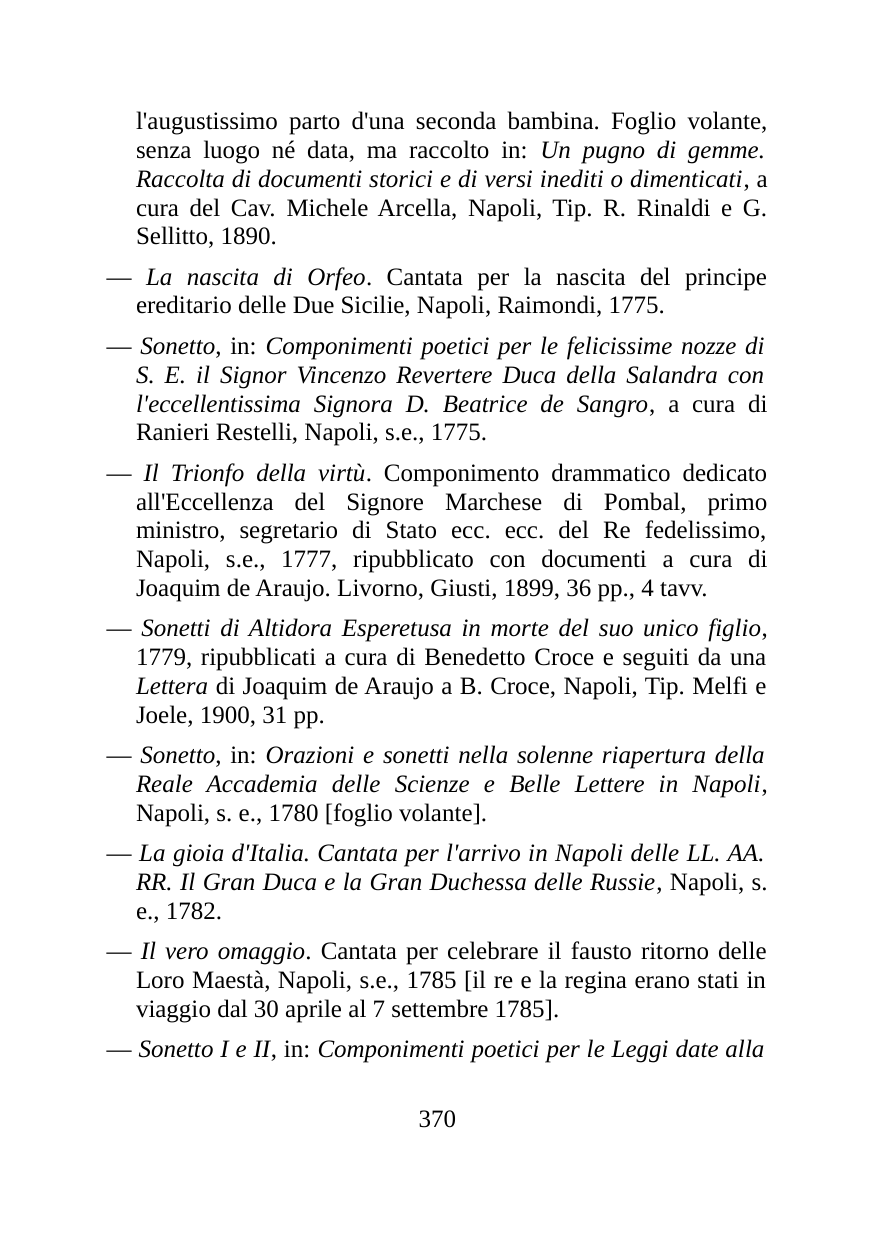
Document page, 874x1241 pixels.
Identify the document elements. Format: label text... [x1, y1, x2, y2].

text l'augustissimo parto d'una seconda bambina. Foglio volante, senza luogo né data, ma raccolto in: Un pugno di gemme. Raccolta di documenti storici e di versi inediti o dimenticati, a cura del Cav. Michele Arcella, Napoli, Tip. R. Rinaldi e G. Sellitto, 1890. [106, 106, 768, 250]
text — Sonetto, in: Componimenti poetici per le felicissime nozze di S. E. il Signor Vincenzo Revertere Duca della Salandra con l'eccellentissima Signora D. Beatrice de Sangro, a cura di Ranieri Restelli, Napoli, s.e., 1775. [106, 331, 768, 446]
text — Sonetti di Altidora Esperetusa in morte del suo unico figlio, 1779, ripubblicati a cura di Benedetto Croce e seguiti da una Lettera di Joaquim de Araujo a B. Croce, Napoli, Tip. Melfi e Joele, 1900, 31 pp. [106, 613, 768, 728]
text — Il vero omaggio. Cantata per celebrare il fausto ritorno delle Loro Maestà, Napoli, s.e., 1785 [il re e la regina erano stati in viaggio dal 30 aprile al 7 settembre 1785]. [106, 936, 768, 1022]
text — La nascita di Orfeo. Cantata per la nascita del principe ereditario delle Due Sicilie, Napoli, Raimondi, 1775. [106, 262, 768, 319]
text — Sonetto I e II, in: Componimenti poetici per le Leggi date alla [106, 1034, 768, 1063]
text — Sonetto, in: Orazioni e sonetti nella solenne riapertura della Reale Accademia delle Scienze e Belle Lettere in Napoli, Napoli, s. e., 1780 [foglio volante]. [106, 740, 768, 826]
text — La gioia d'Italia. Cantata per l'arrivo in Napoli delle LL. AA. RR. Il Gran Duca e la Gran Duchessa delle Russie, Napoli, s. e., 1782. [106, 838, 768, 924]
text — Il Trionfo della virtù. Componimento drammatico dedicato all'Eccellenza del Signore Marchese di Pombal, primo ministro, segretario di Stato ecc. ecc. del Re fedelissimo, Napoli, s.e., 1777, ripubblicato con documenti a cura di Joaquim de Araujo. Livorno, Giusti, 1899, 36 pp., 4 tavv. [106, 458, 768, 602]
